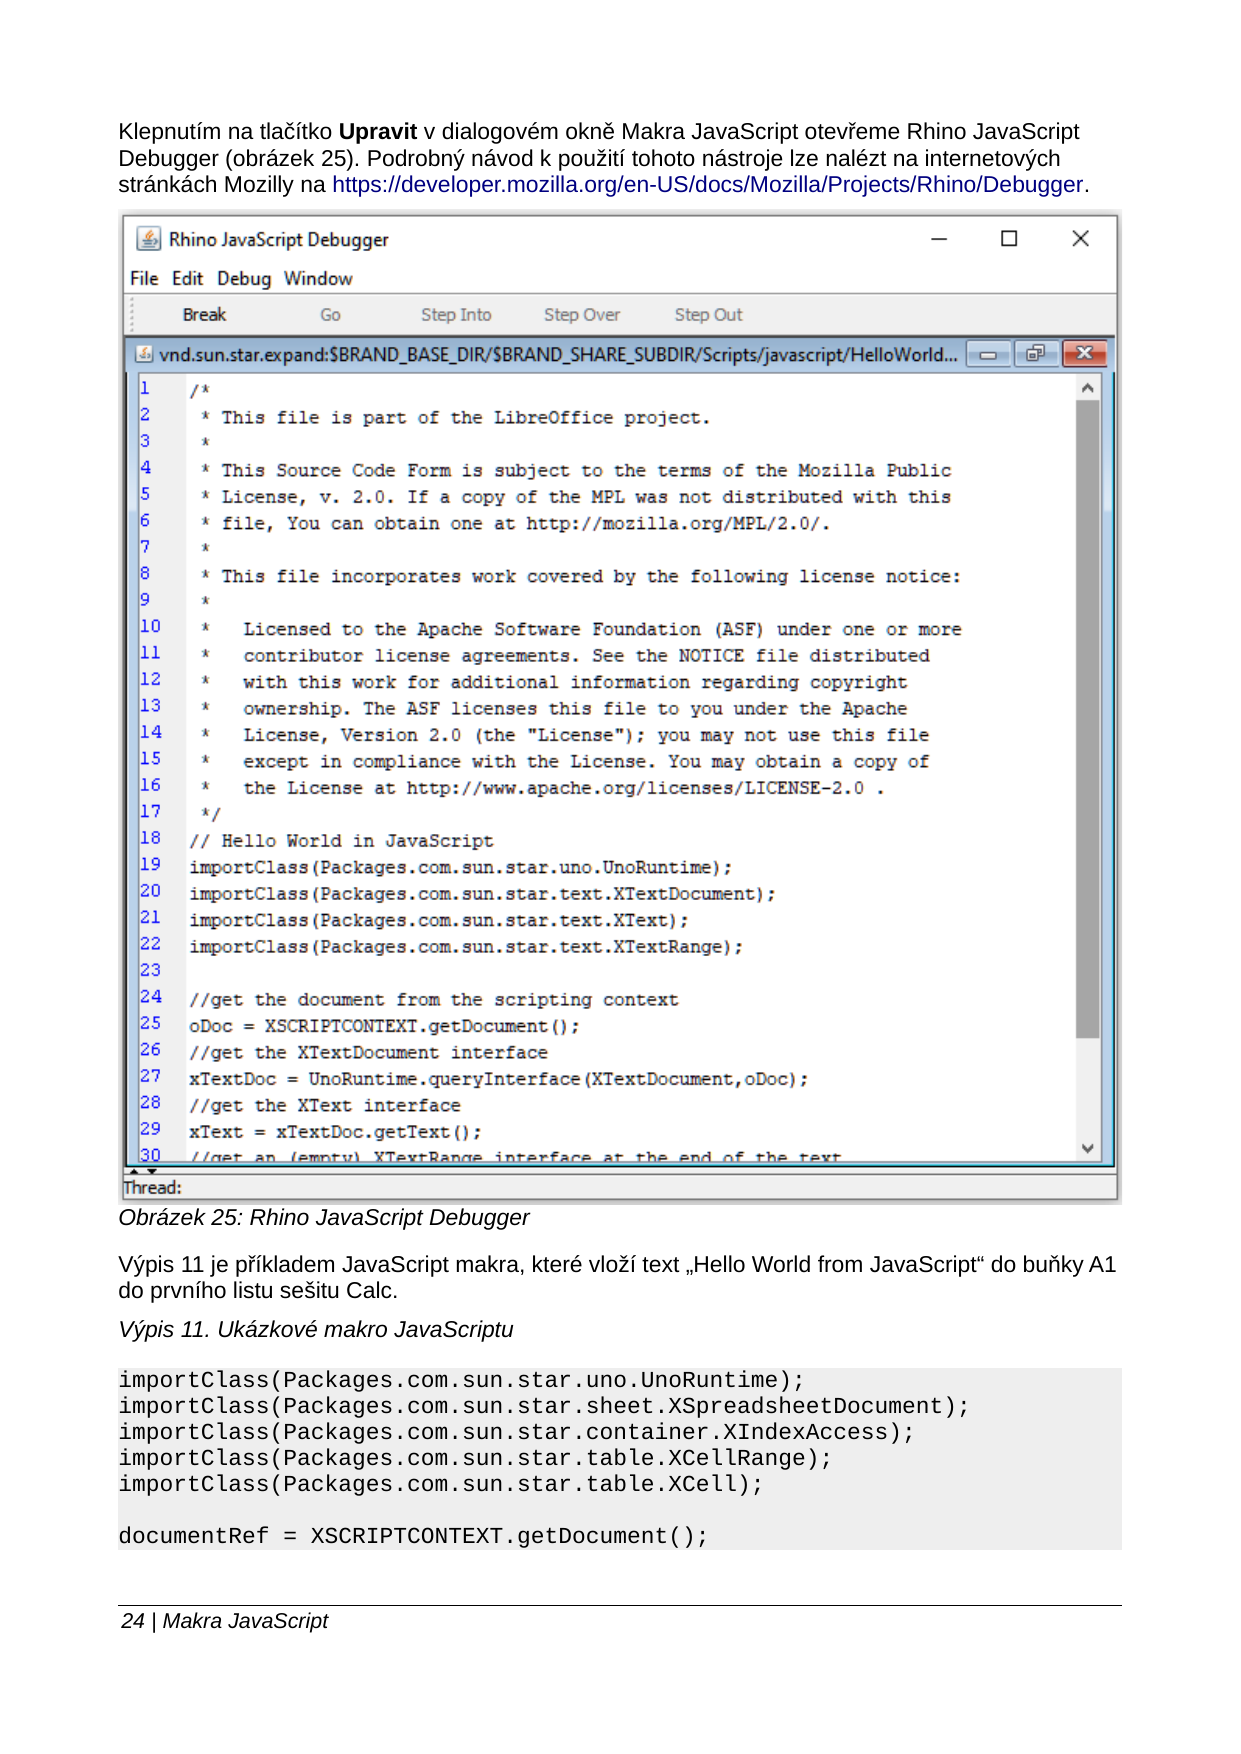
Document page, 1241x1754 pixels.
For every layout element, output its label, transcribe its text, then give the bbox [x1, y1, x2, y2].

text importClass(Packages.com.sun.star.uno.UnoRuntime); importClass(Packages.com.sun.star.sheet.XSpreadsheetDocument); importClass(Packages.com.sun.star.container.XIndexAccess); importClass(Packages.com.sun.star.table.XCellRange); importClass(Packages.com.sun.star.table.XCell); documentRef = XSCRIPTCONTEXT.getDocument(); [118, 1368, 1122, 1550]
text Výpis 11. Ukázkové makro JavaScriptu [118, 1316, 1122, 1342]
text Výpis 11 je příkladem JavaScript makra, které vloží text „Hello World from JavaScript“ do buňky A1 do prvního listu sešitu Calc. [118, 1251, 1122, 1303]
picture [118, 209, 1123, 1205]
text Klepnutím na tlačítko Upravit v dialogovém okně Makra JavaScript otevřeme Rhino JavaScript Debugger (obrázek 25). Podrobný návod k použití tohoto nástroje lze nalézt na internetových stránkách Mozilly na https://developer.mozilla.org/en-US/docs/Mozilla/Projects/Rhino/Debugger. [118, 118, 1122, 197]
text Obrázek 25: Rhino JavaScript Debugger [118, 1205, 1122, 1231]
